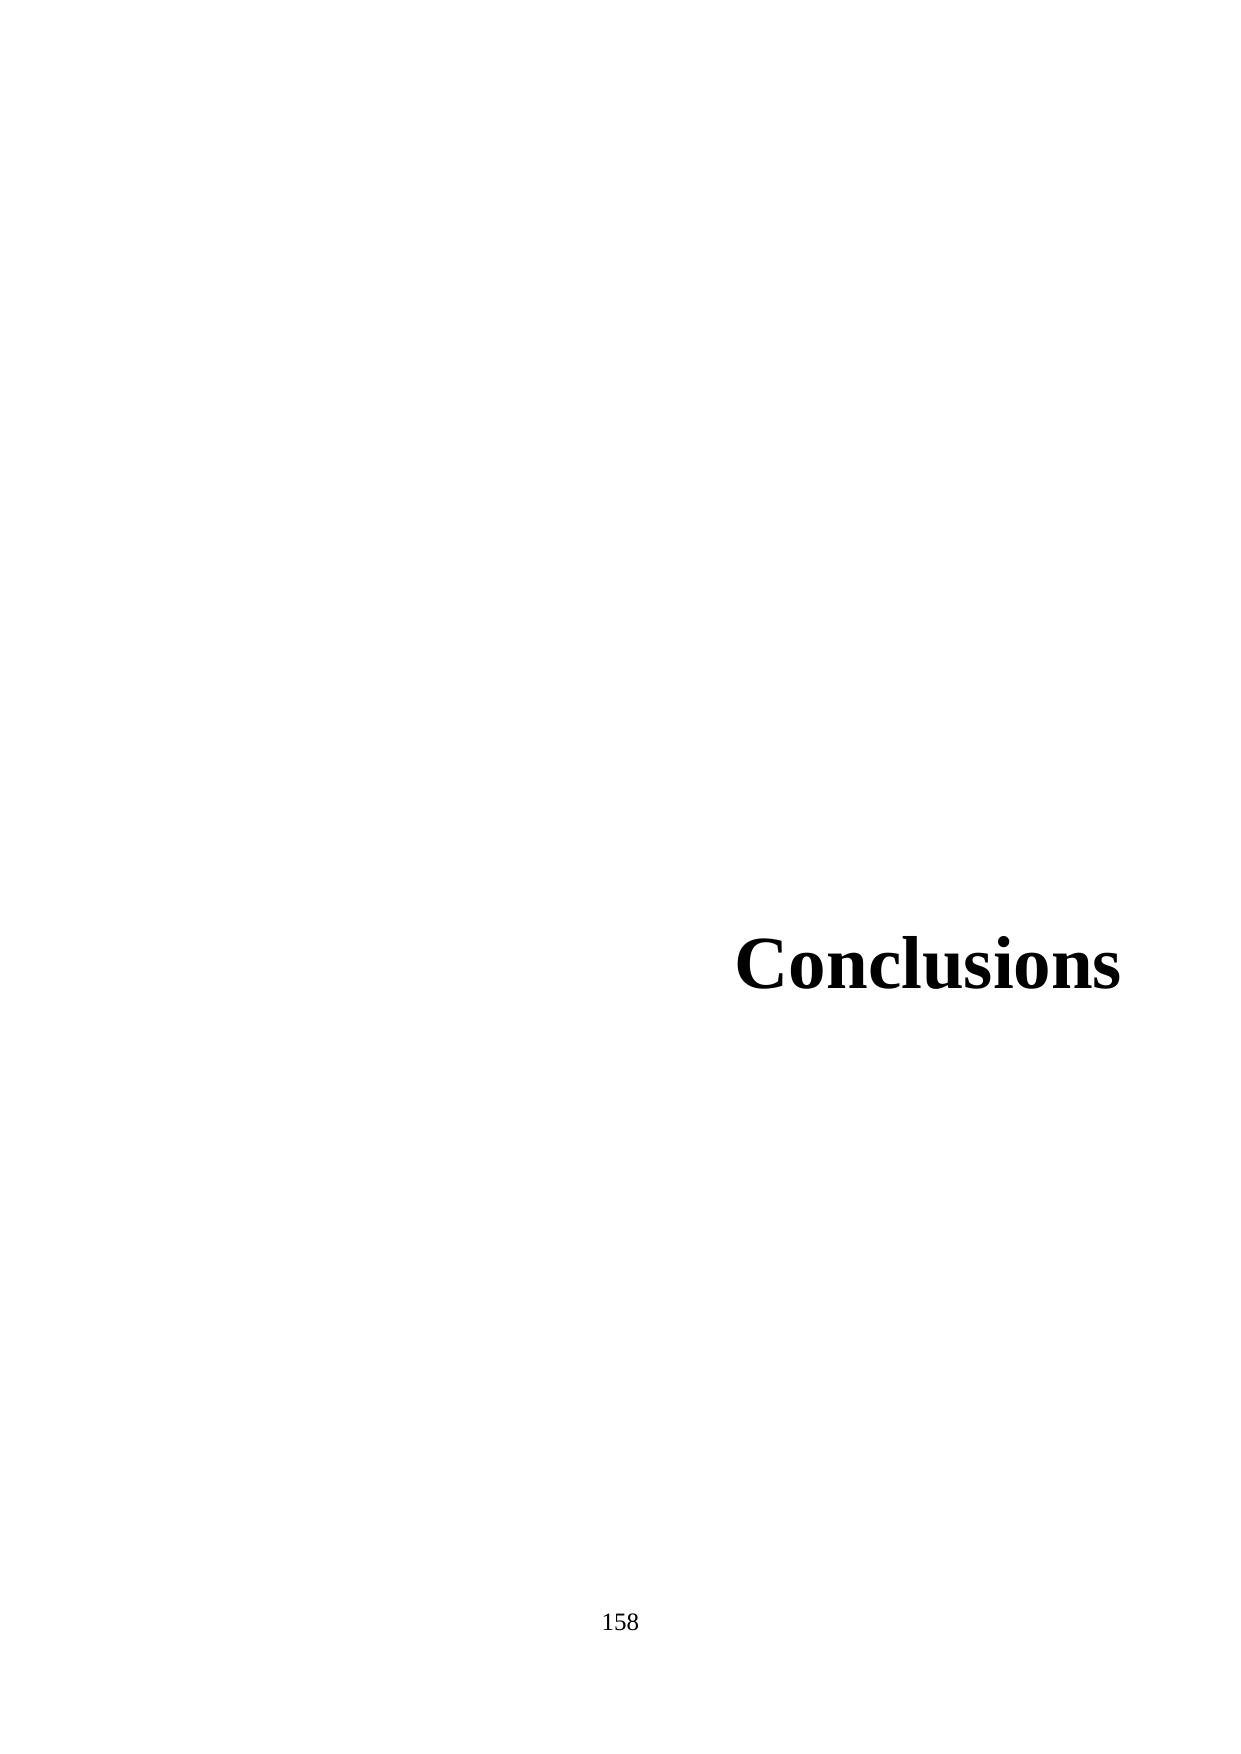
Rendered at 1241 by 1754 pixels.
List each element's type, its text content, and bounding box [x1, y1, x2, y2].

subtitle Conclusions [118, 919, 1122, 1005]
